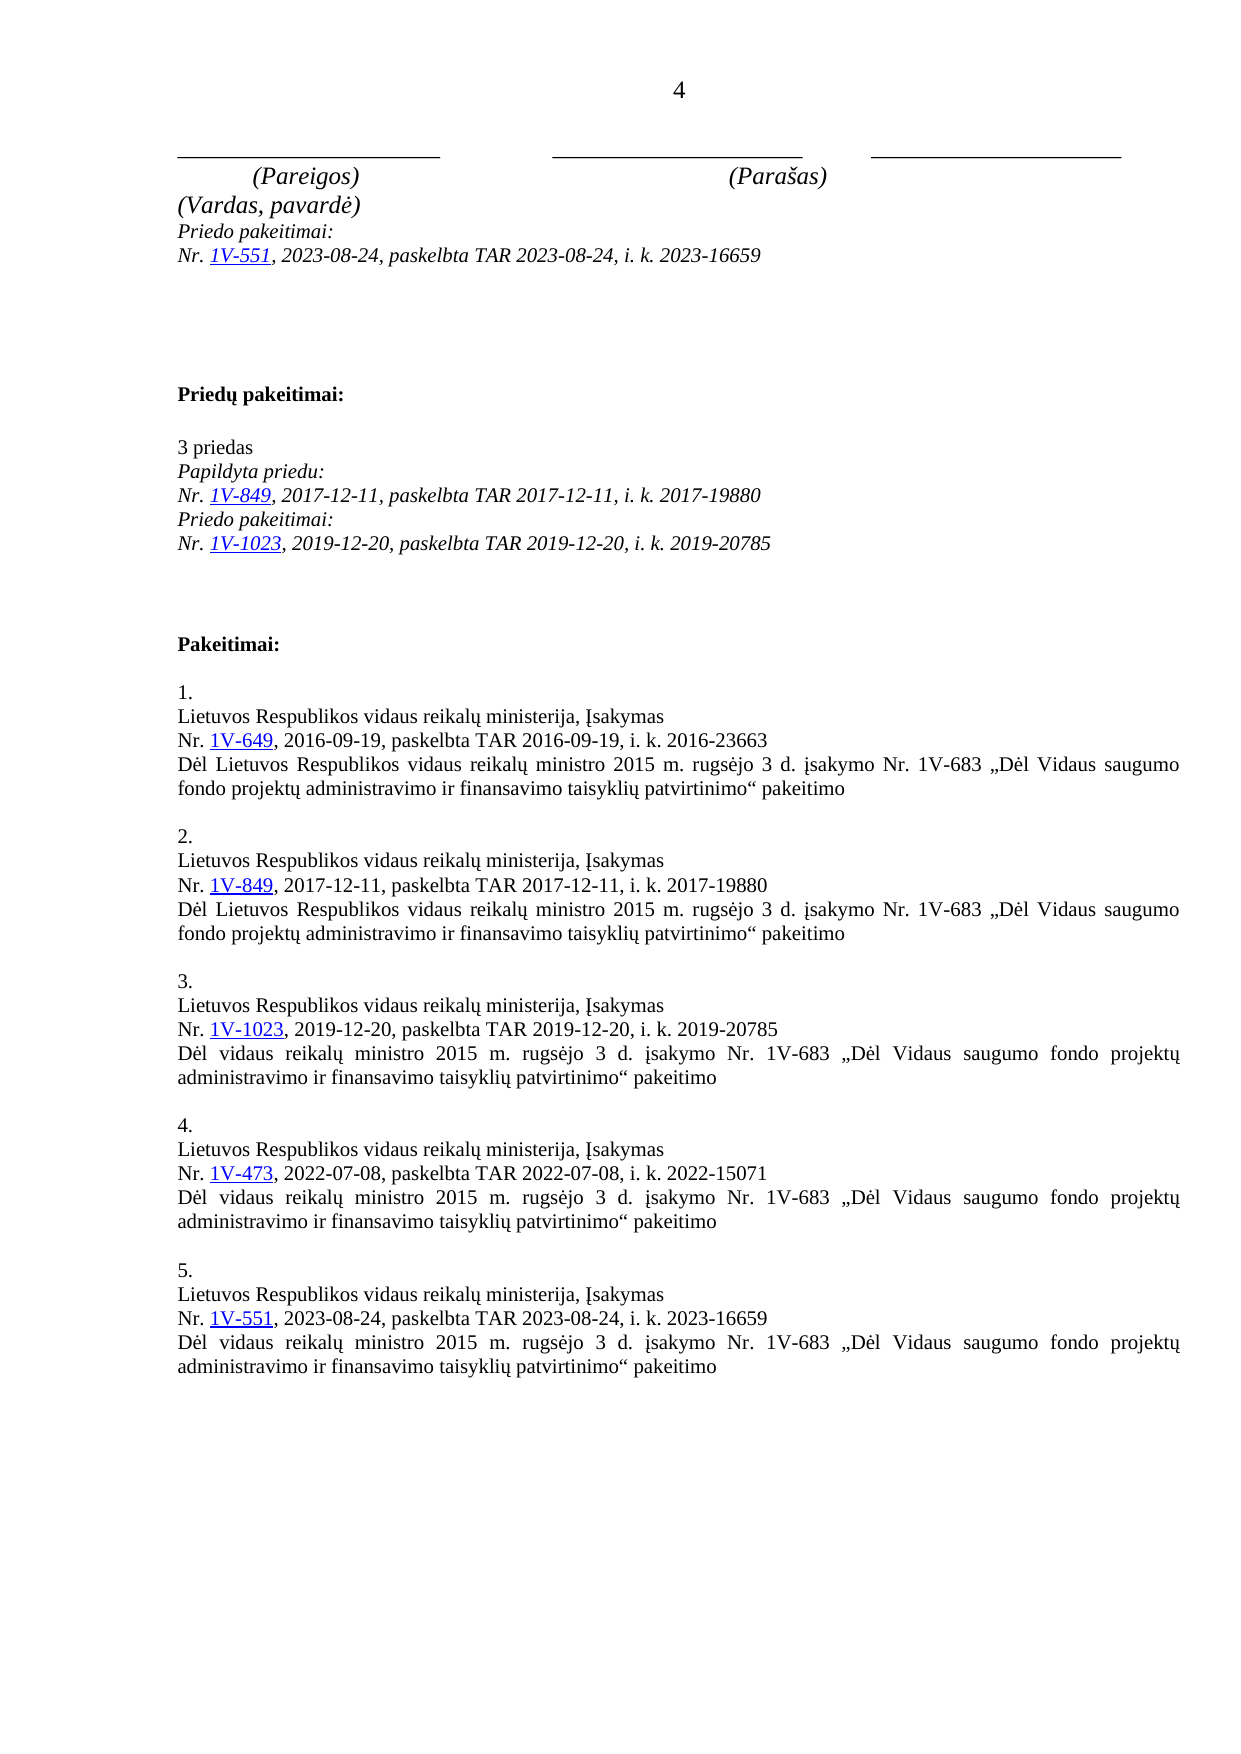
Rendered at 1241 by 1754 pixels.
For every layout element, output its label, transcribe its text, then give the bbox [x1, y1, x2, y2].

text 1. [177, 680, 1181, 704]
text Nr. 1V-551, 2023-08-24, paskelbta TAR 2023-08-24, i. k. 2023-16659 [177, 243, 1181, 267]
text 3. [177, 969, 1181, 993]
text 4. [177, 1113, 1181, 1137]
text Lietuvos Respublikos vidaus reikalų ministerija, Įsakymas [177, 1137, 1181, 1161]
text Dėl vidaus reikalų ministro 2015 m. rugsėjo 3 d. įsakymo Nr. 1V-683 „Dėl Vidaus saugumo fondo projektų administravimo ir finansavimo taisyklių patvirtinimo“ pakeitimo [177, 1041, 1181, 1089]
text Nr. 1V-551, 2023-08-24, paskelbta TAR 2023-08-24, i. k. 2023-16659 [177, 1306, 1181, 1330]
text _____________________ ____________________ ____________________ [177, 132, 1181, 161]
text 3 priedas [177, 435, 1181, 459]
text Priedo pakeitimai: [177, 507, 1181, 531]
text Nr. 1V-1023, 2019-12-20, paskelbta TAR 2019-12-20, i. k. 2019-20785 [177, 531, 1181, 555]
text Dėl vidaus reikalų ministro 2015 m. rugsėjo 3 d. įsakymo Nr. 1V-683 „Dėl Vidaus saugumo fondo projektų administravimo ir finansavimo taisyklių patvirtinimo“ pakeitimo [177, 1330, 1181, 1378]
text Nr. 1V-1023, 2019-12-20, paskelbta TAR 2019-12-20, i. k. 2019-20785 [177, 1017, 1181, 1041]
text Pakeitimai: [177, 632, 1181, 656]
text Priedo pakeitimai: [177, 219, 1181, 243]
text Dėl vidaus reikalų ministro 2015 m. rugsėjo 3 d. įsakymo Nr. 1V-683 „Dėl Vidaus saugumo fondo projektų administravimo ir finansavimo taisyklių patvirtinimo“ pakeitimo [177, 1185, 1181, 1233]
text Priedų pakeitimai: [177, 382, 1181, 406]
text Nr. 1V-849, 2017-12-11, paskelbta TAR 2017-12-11, i. k. 2017-19880 [177, 872, 1181, 897]
text Nr. 1V-649, 2016-09-19, paskelbta TAR 2016-09-19, i. k. 2016-23663 [177, 728, 1181, 752]
text Papildyta priedu: [177, 459, 1181, 483]
text Lietuvos Respublikos vidaus reikalų ministerija, Įsakymas [177, 704, 1181, 728]
text 5. [177, 1257, 1181, 1282]
text Dėl Lietuvos Respublikos vidaus reikalų ministro 2015 m. rugsėjo 3 d. įsakymo Nr. 1V-683 „Dėl Vidaus saugumo fondo projektų administravimo ir finansavimo taisyklių patvirtinimo“ pakeitimo [177, 752, 1181, 800]
text 2. [177, 824, 1181, 848]
text Dėl Lietuvos Respublikos vidaus reikalų ministro 2015 m. rugsėjo 3 d. įsakymo Nr. 1V-683 „Dėl Vidaus saugumo fondo projektų administravimo ir finansavimo taisyklių patvirtinimo“ pakeitimo [177, 897, 1181, 945]
text Nr. 1V-473, 2022-07-08, paskelbta TAR 2022-07-08, i. k. 2022-15071 [177, 1161, 1181, 1185]
text Lietuvos Respublikos vidaus reikalų ministerija, Įsakymas [177, 993, 1181, 1017]
text Lietuvos Respublikos vidaus reikalų ministerija, Įsakymas [177, 848, 1181, 872]
text Lietuvos Respublikos vidaus reikalų ministerija, Įsakymas [177, 1282, 1181, 1306]
text Nr. 1V-849, 2017-12-11, paskelbta TAR 2017-12-11, i. k. 2017-19880 [177, 483, 1181, 507]
text (Pareigos) (Parašas) (Vardas, pavardė) [177, 161, 1181, 219]
